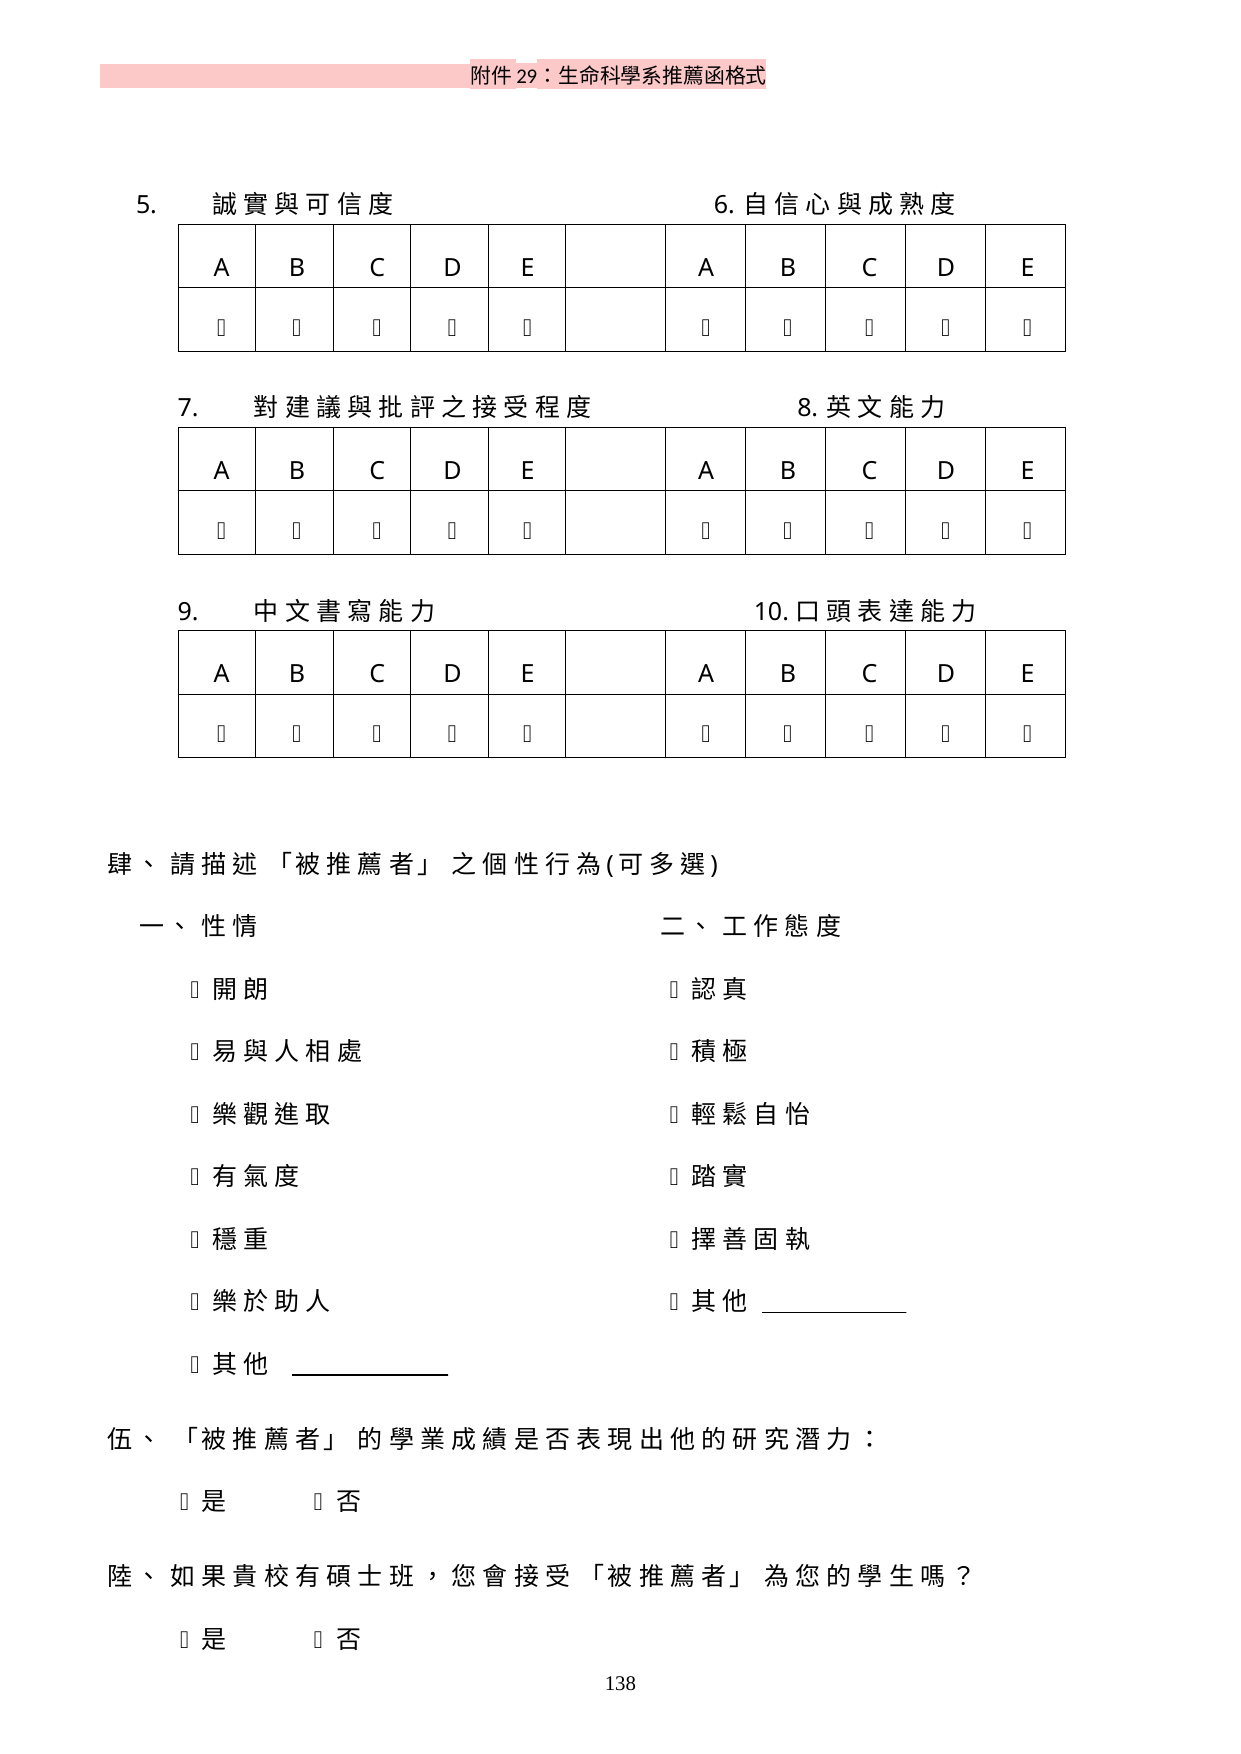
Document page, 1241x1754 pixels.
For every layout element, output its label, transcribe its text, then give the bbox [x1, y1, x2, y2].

table_cell  樂觀進取 [183, 1071, 395, 1133]
table_cell  [826, 695, 905, 757]
table_cell  [906, 288, 985, 351]
text 伍、「被推薦者」的學業成績是否表現出他的研究潛力： [104, 1396, 1136, 1458]
table_cell [872, 1133, 1147, 1196]
table_header A [179, 225, 255, 287]
table_cell  [411, 695, 488, 757]
table_cell [283, 1321, 657, 1383]
table_header D [411, 631, 488, 693]
table_header  開朗 [183, 946, 395, 1008]
table_cell  [256, 288, 333, 351]
table_cell  [179, 288, 255, 351]
table_cell [566, 491, 665, 554]
text  是  否 [136, 1596, 1136, 1658]
table_header E [489, 428, 565, 490]
table_cell [395, 1133, 657, 1196]
table_header [566, 631, 665, 693]
table_cell [872, 1008, 1147, 1071]
table_header D [906, 428, 985, 490]
table_cell [395, 1258, 657, 1321]
table_cell  積極 [658, 1008, 872, 1071]
table_cell  [179, 491, 255, 554]
text 一、性情 二、工作態度 [104, 883, 1136, 946]
table_header [395, 946, 657, 1008]
table_header [872, 946, 1147, 1008]
table_cell  [334, 695, 410, 757]
table_cell  [666, 491, 745, 554]
table_header A [179, 631, 255, 693]
table_cell  擇善固執 [658, 1196, 872, 1258]
table_cell [566, 695, 665, 757]
table_cell  [746, 288, 825, 351]
table_header E [986, 225, 1065, 287]
table_header B [746, 225, 825, 287]
table_cell [395, 1071, 657, 1133]
table_header B [746, 428, 825, 490]
table_cell  [256, 491, 333, 554]
table_cell  [986, 695, 1065, 757]
table_cell  踏實 [658, 1133, 872, 1196]
list 對建議與批評之接受程度 8.英文能力 [142, 364, 1136, 427]
table_cell  [986, 491, 1065, 554]
table_header C [334, 225, 410, 287]
table_header B [746, 631, 825, 693]
table_header C [826, 631, 905, 693]
table_cell  穩重 [183, 1196, 395, 1258]
table_cell  [256, 695, 333, 757]
table_cell [566, 288, 665, 351]
table_cell  [334, 288, 410, 351]
table_cell  其他 [183, 1321, 282, 1383]
table_cell [872, 1196, 1147, 1258]
table_cell [395, 1008, 657, 1071]
table_cell [658, 1321, 872, 1383]
table_cell [872, 1321, 1147, 1383]
table_cell  輕鬆自怡 [658, 1071, 872, 1133]
table_header C [826, 225, 905, 287]
table_header  認真 [658, 946, 872, 1008]
table_header C [826, 428, 905, 490]
table_header E [489, 225, 565, 287]
table_header C [334, 428, 410, 490]
table_cell [758, 1258, 1147, 1321]
table_header D [411, 225, 488, 287]
list 誠實與可信度 6.自信心與成熟度 [104, 161, 1136, 224]
table_header E [489, 631, 565, 693]
list 中文書寫能力 10.口頭表達能力 [142, 567, 1136, 630]
table_cell  [746, 695, 825, 757]
table_cell  [334, 491, 410, 554]
table_cell  [489, 491, 565, 554]
table_cell  有氣度 [183, 1133, 395, 1196]
text  是  否 [136, 1458, 1136, 1521]
text 肆、請描述「被推薦者」之個性行為(可多選) [104, 821, 1136, 883]
table_cell  [906, 491, 985, 554]
text 陸、如果貴校有碩士班，您會接受「被推薦者」為您的學生嗎？ [104, 1533, 1136, 1596]
table_header [566, 225, 665, 287]
table_header E [986, 631, 1065, 693]
table_cell  [666, 288, 745, 351]
table_header D [906, 225, 985, 287]
table_cell  [986, 288, 1065, 351]
table_header A [666, 631, 745, 693]
table_header A [666, 225, 745, 287]
table_header A [666, 428, 745, 490]
table_cell  易與人相處 [183, 1008, 395, 1071]
table_cell  [489, 288, 565, 351]
table_header B [256, 631, 333, 693]
table_cell  [746, 491, 825, 554]
table_cell  [489, 695, 565, 757]
table_cell  [179, 695, 255, 757]
table_header D [906, 631, 985, 693]
table_cell [395, 1196, 657, 1258]
table_header B [256, 225, 333, 287]
table_header E [986, 428, 1065, 490]
table_cell  [411, 288, 488, 351]
table_cell [872, 1071, 1147, 1133]
table_cell  [906, 695, 985, 757]
table_cell  [666, 695, 745, 757]
table_header B [256, 428, 333, 490]
table_cell  其他 [658, 1258, 757, 1321]
table_header A [179, 428, 255, 490]
table_cell  [411, 491, 488, 554]
table_header C [334, 631, 410, 693]
table_cell  樂於助人 [183, 1258, 395, 1321]
table_cell  [826, 491, 905, 554]
table_header [566, 428, 665, 490]
table_cell  [826, 288, 905, 351]
table_header D [411, 428, 488, 490]
